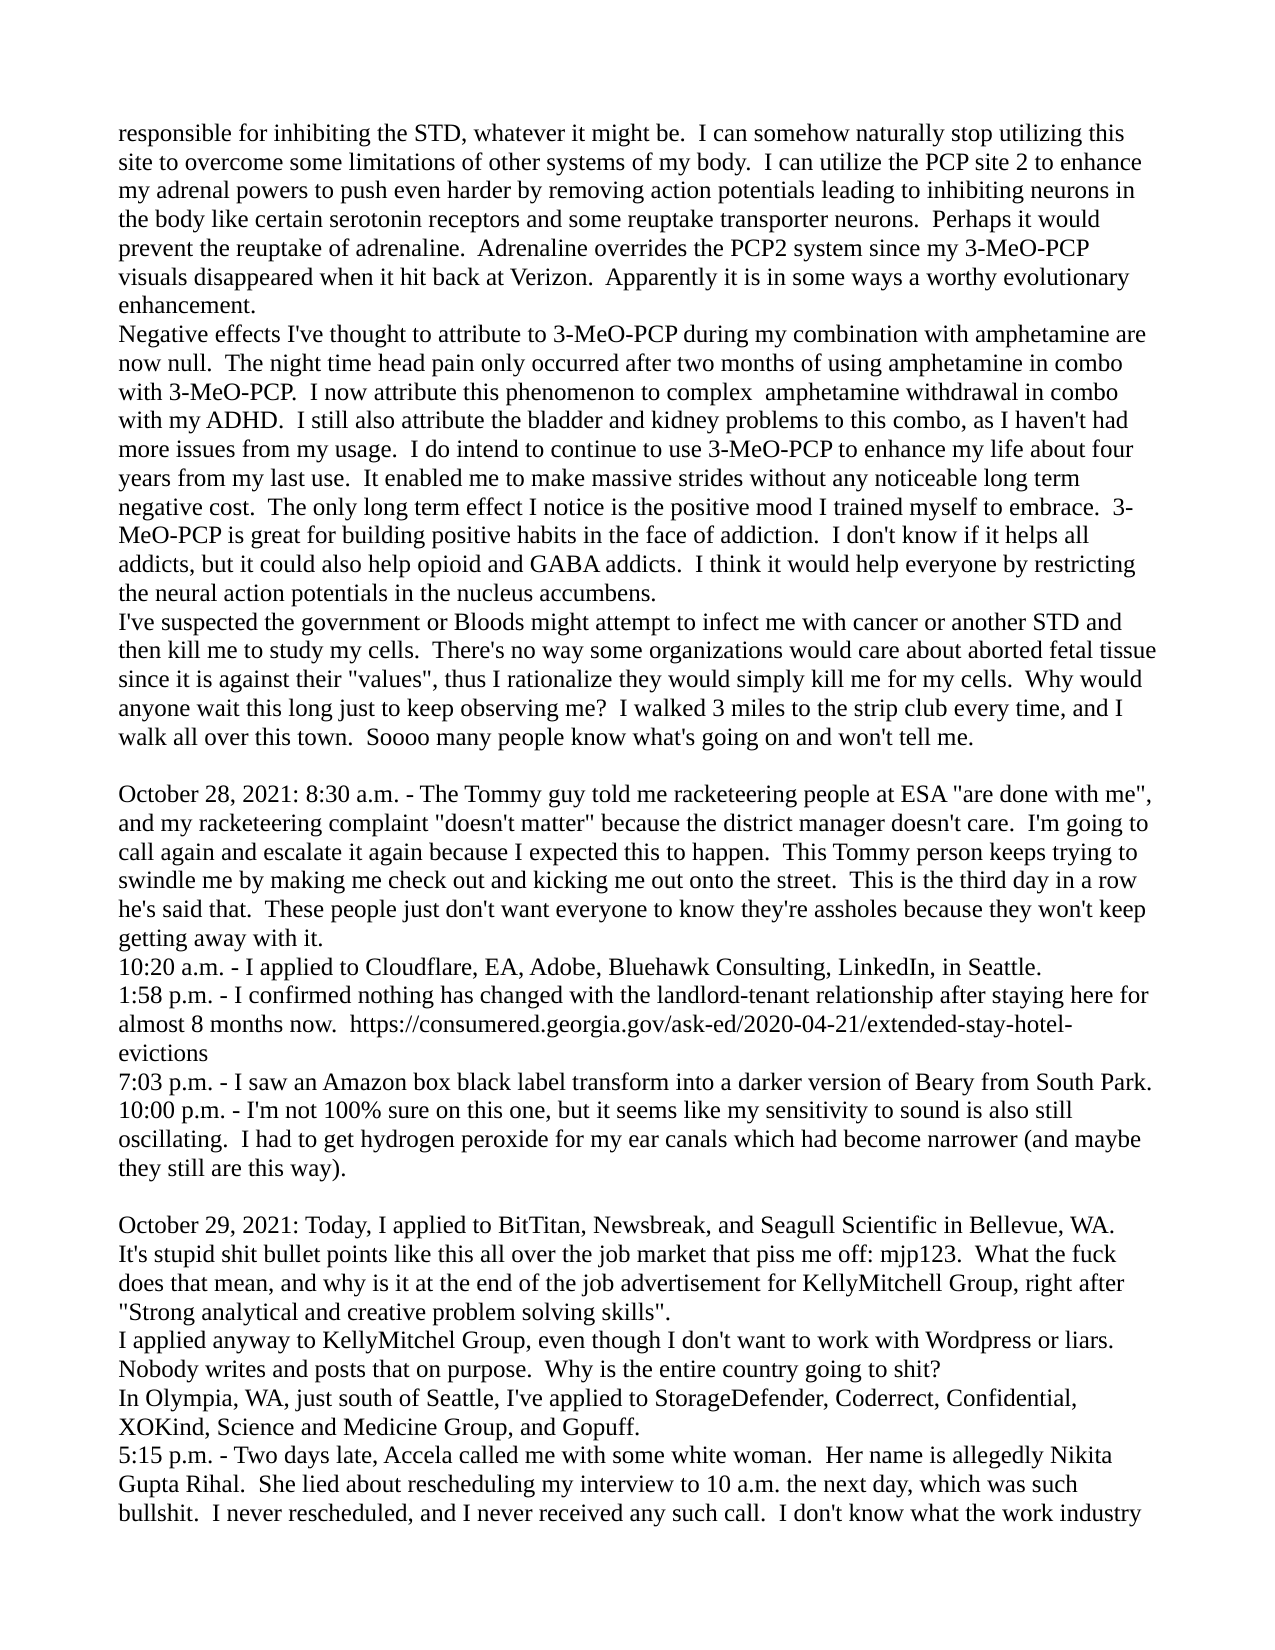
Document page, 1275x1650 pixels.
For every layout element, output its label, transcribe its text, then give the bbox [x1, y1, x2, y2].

text October 28, 2021: 8:30 a.m. - The Tommy guy told me racketeering people at ESA "are done with me", and my racketeering complaint "doesn't matter" because the district manager doesn't care. I'm going to call again and escalate it again because I expected this to happen. This Tommy person keeps trying to swindle me by making me check out and kicking me out onto the street. This is the third day in a row he's said that. These people just don't want everyone to know they're assholes because they won't keep getting away with it. [118, 779, 1157, 952]
text 1:58 p.m. - I confirmed nothing has changed with the landlord-tenant relationship after staying here for almost 8 months now. https://consumered.georgia.gov/ask-ed/2020-04-21/extended-stay-hotel-evictions [118, 981, 1157, 1067]
text 5:15 p.m. - Two days late, Accela called me with some white woman. Her name is allegedly Nikita Gupta Rihal. She lied about rescheduling my interview to 10 a.m. the next day, which was such bullshit. I never rescheduled, and I never received any such call. I don't know what the work industry [118, 1441, 1157, 1527]
text 10:00 p.m. - I'm not 100% sure on this one, but it seems like my sensitivity to sound is also still oscillating. I had to get hydrogen peroxide for my ear canals which had become narrower (and maybe they still are this way). [118, 1096, 1157, 1182]
text 7:03 p.m. - I saw an Amazon box black label transform into a darker version of Beary from South Park. [118, 1067, 1157, 1096]
text 10:20 a.m. - I applied to Cloudflare, EA, Adobe, Bluehawk Consulting, LinkedIn, in Seattle. [118, 952, 1157, 981]
text I applied anyway to KellyMitchel Group, even though I don't want to work with Wordpress or liars. Nobody writes and posts that on purpose. Why is the entire country going to shit? [118, 1326, 1157, 1383]
text Negative effects I've thought to attribute to 3-MeO-PCP during my combination with amphetamine are now null. The night time head pain only occurred after two months of using amphetamine in combo with 3-MeO-PCP. I now attribute this phenomenon to complex amphetamine withdrawal in combo with my ADHD. I still also attribute the bladder and kidney problems to this combo, as I haven't had more issues from my usage. I do intend to continue to use 3-MeO-PCP to enhance my life about four years from my last use. It enabled me to make massive strides without any noticeable long term negative cost. The only long term effect I notice is the positive mood I trained myself to embrace. 3-MeO-PCP is great for building positive habits in the face of addiction. I don't know if it helps all addicts, but it could also help opioid and GABA addicts. I think it would help everyone by restricting the neural action potentials in the nucleus accumbens. [118, 319, 1157, 607]
text October 29, 2021: Today, I applied to BitTitan, Newsbreak, and Seagull Scientific in Bellevue, WA. It's stupid shit bullet points like this all over the job market that piss me off: mjp123. What the fuck does that mean, and why is it at the end of the job advertisement for KellyMitchell Group, right after "Strong analytical and creative problem solving skills". [118, 1211, 1157, 1326]
text responsible for inhibiting the STD, whatever it might be. I can somehow naturally stop utilizing this site to overcome some limitations of other systems of my body. I can utilize the PCP site 2 to enhance my adrenal powers to push even harder by removing action potentials leading to inhibiting neurons in the body like certain serotonin receptors and some reuptake transporter neurons. Perhaps it would prevent the reuptake of adrenaline. Adrenaline overrides the PCP2 system since my 3-MeO-PCP visuals disappeared when it hit back at Verizon. Apparently it is in some ways a worthy evolutionary enhancement. [118, 118, 1157, 319]
text In Olympia, WA, just south of Seattle, I've applied to StorageDefender, Coderrect, Confidential, XOKind, Science and Medicine Group, and Gopuff. [118, 1383, 1157, 1441]
text I've suspected the government or Bloods might attempt to infect me with cancer or another STD and then kill me to study my cells. There's no way some organizations would care about aborted fetal tissue since it is against their "values", thus I rationalize they would simply kill me for my cells. Why would anyone wait this long just to keep observing me? I walked 3 miles to the strip club every time, and I walk all over this town. Soooo many people know what's going on and won't tell me. [118, 607, 1157, 751]
